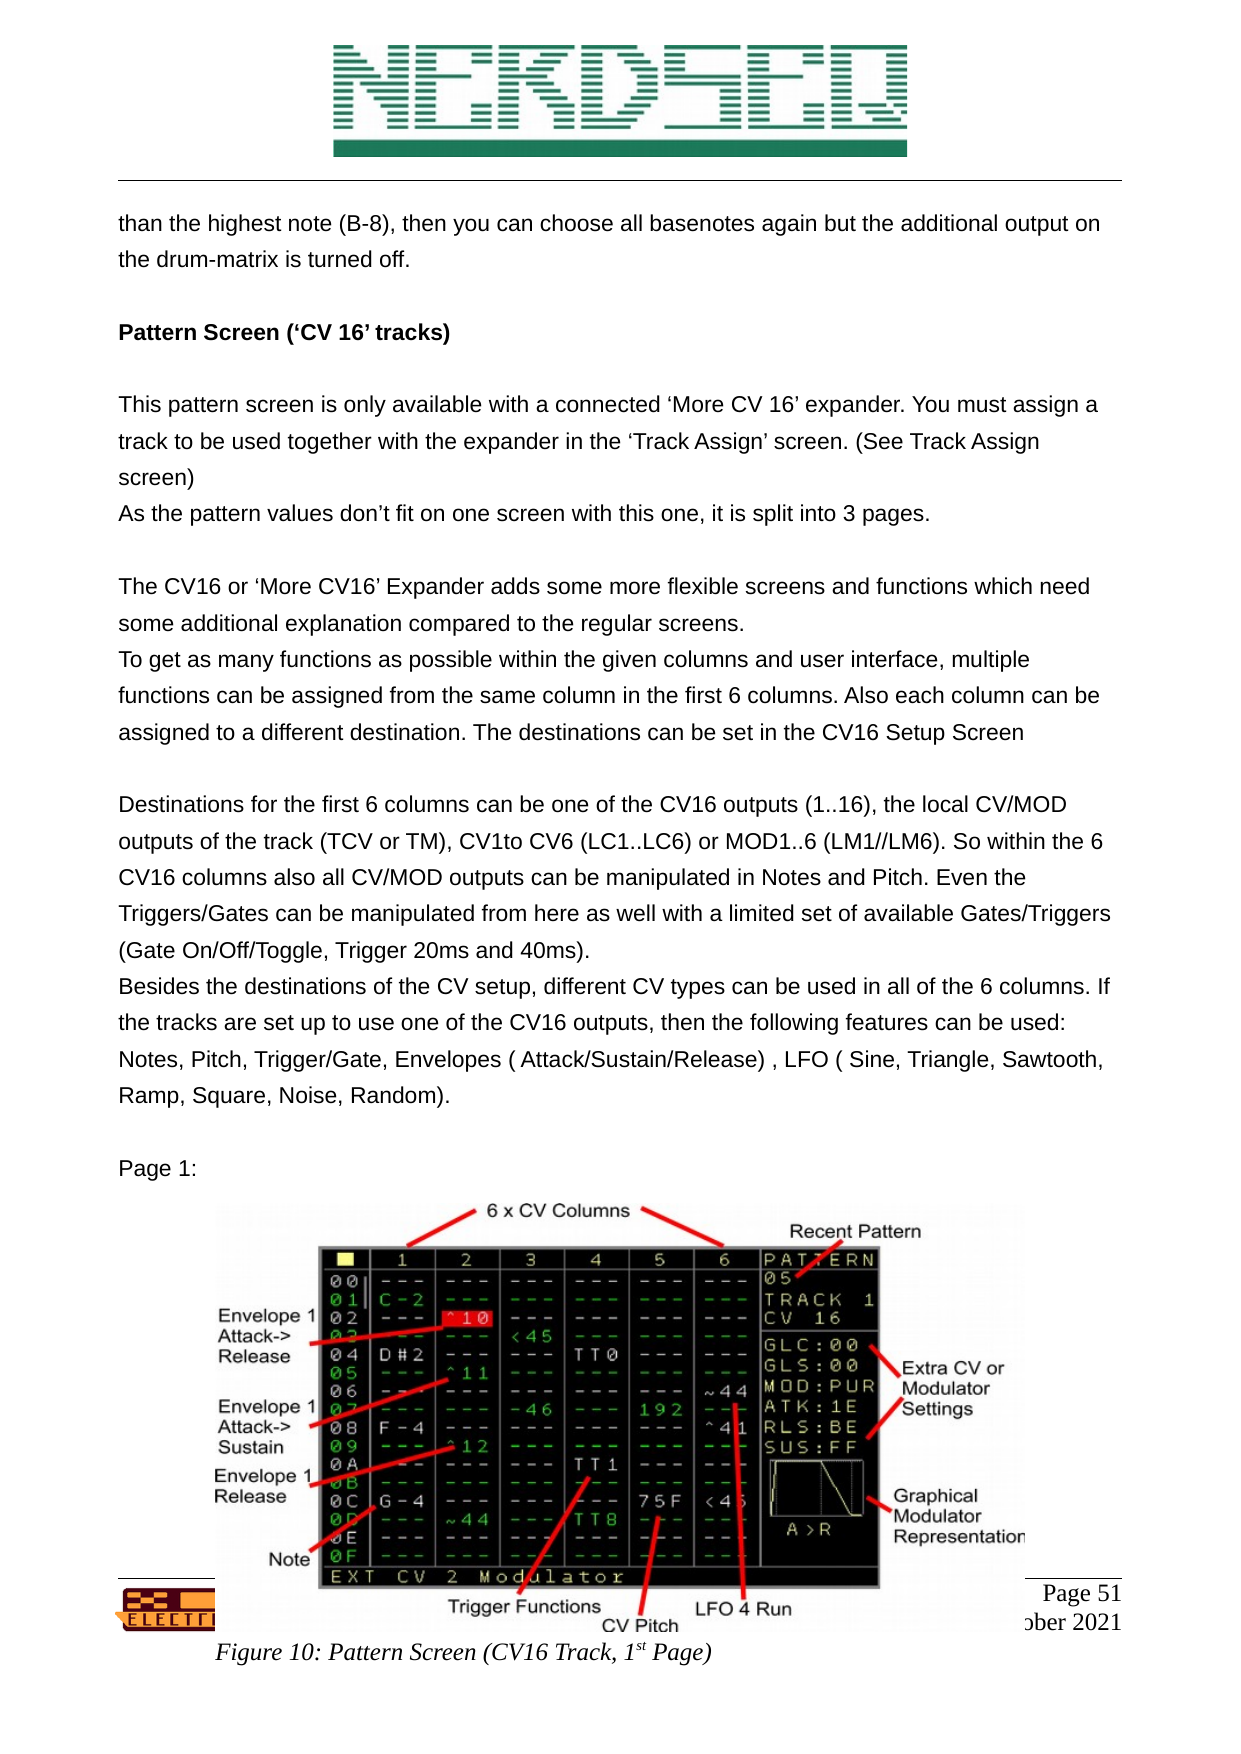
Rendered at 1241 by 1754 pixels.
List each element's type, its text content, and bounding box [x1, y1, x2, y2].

text As the pattern values don’t fit on one screen with this one, it is split into 3 pages. [118, 500, 1122, 527]
text To get as many functions as possible within the given columns and user interface, multiple functions can be assigned from the same column in the first 6 columns. Also each column can be assigned to a different destination. The destinations can be set in the CV16 Setup Screen [118, 646, 1122, 745]
text Figure 10: Pattern Screen (CV16 Track, 1st Page) [215, 1632, 1025, 1666]
text Notes, Pitch, Trigger/Gate, Envelopes ( Attack/Sustain/Release) , LFO ( Sine, Triangle, Sawtooth, Ramp, Square, Noise, Random). [118, 1046, 1122, 1108]
text The CV16 or ‘More CV16’ Expander adds some more flexible screens and functions which need some additional explanation compared to the regular screens. [118, 573, 1122, 636]
text This pattern screen is only available with a connected ‘More CV 16’ expander. You must assign a track to be used together with the expander in the ‘Track Assign’ screen. (See Track Assign screen) [118, 391, 1122, 490]
picture [333, 45, 908, 157]
text than the highest note (B-8), then you can choose all basenotes again but the additional output on the drum-matrix is turned off. [118, 209, 1122, 272]
text Page 1: [118, 1155, 1122, 1181]
picture [115, 1203, 1025, 1634]
text Pattern Screen (‘CV 16’ tracks) [118, 319, 1122, 345]
text Besides the destinations of the CV setup, different CV types can be used in all of the 6 columns. If the tracks are set up to use one of the CV16 outputs, then the following features can be used: [118, 973, 1122, 1036]
text Destinations for the first 6 columns can be one of the CV16 outputs (1..16), the local CV/MOD outputs of the track (TCV or TM), CV1to CV6 (LC1..LC6) or MOD1..6 (LM1//LM6). So within the 6 CV16 columns also all CV/MOD outputs can be manipulated in Notes and Pitch. Even the Triggers/Gates can be manipulated from here as well with a limited set of available Gates/Triggers (Gate On/Off/Toggle, Trigger 20ms and 40ms). [118, 791, 1122, 963]
